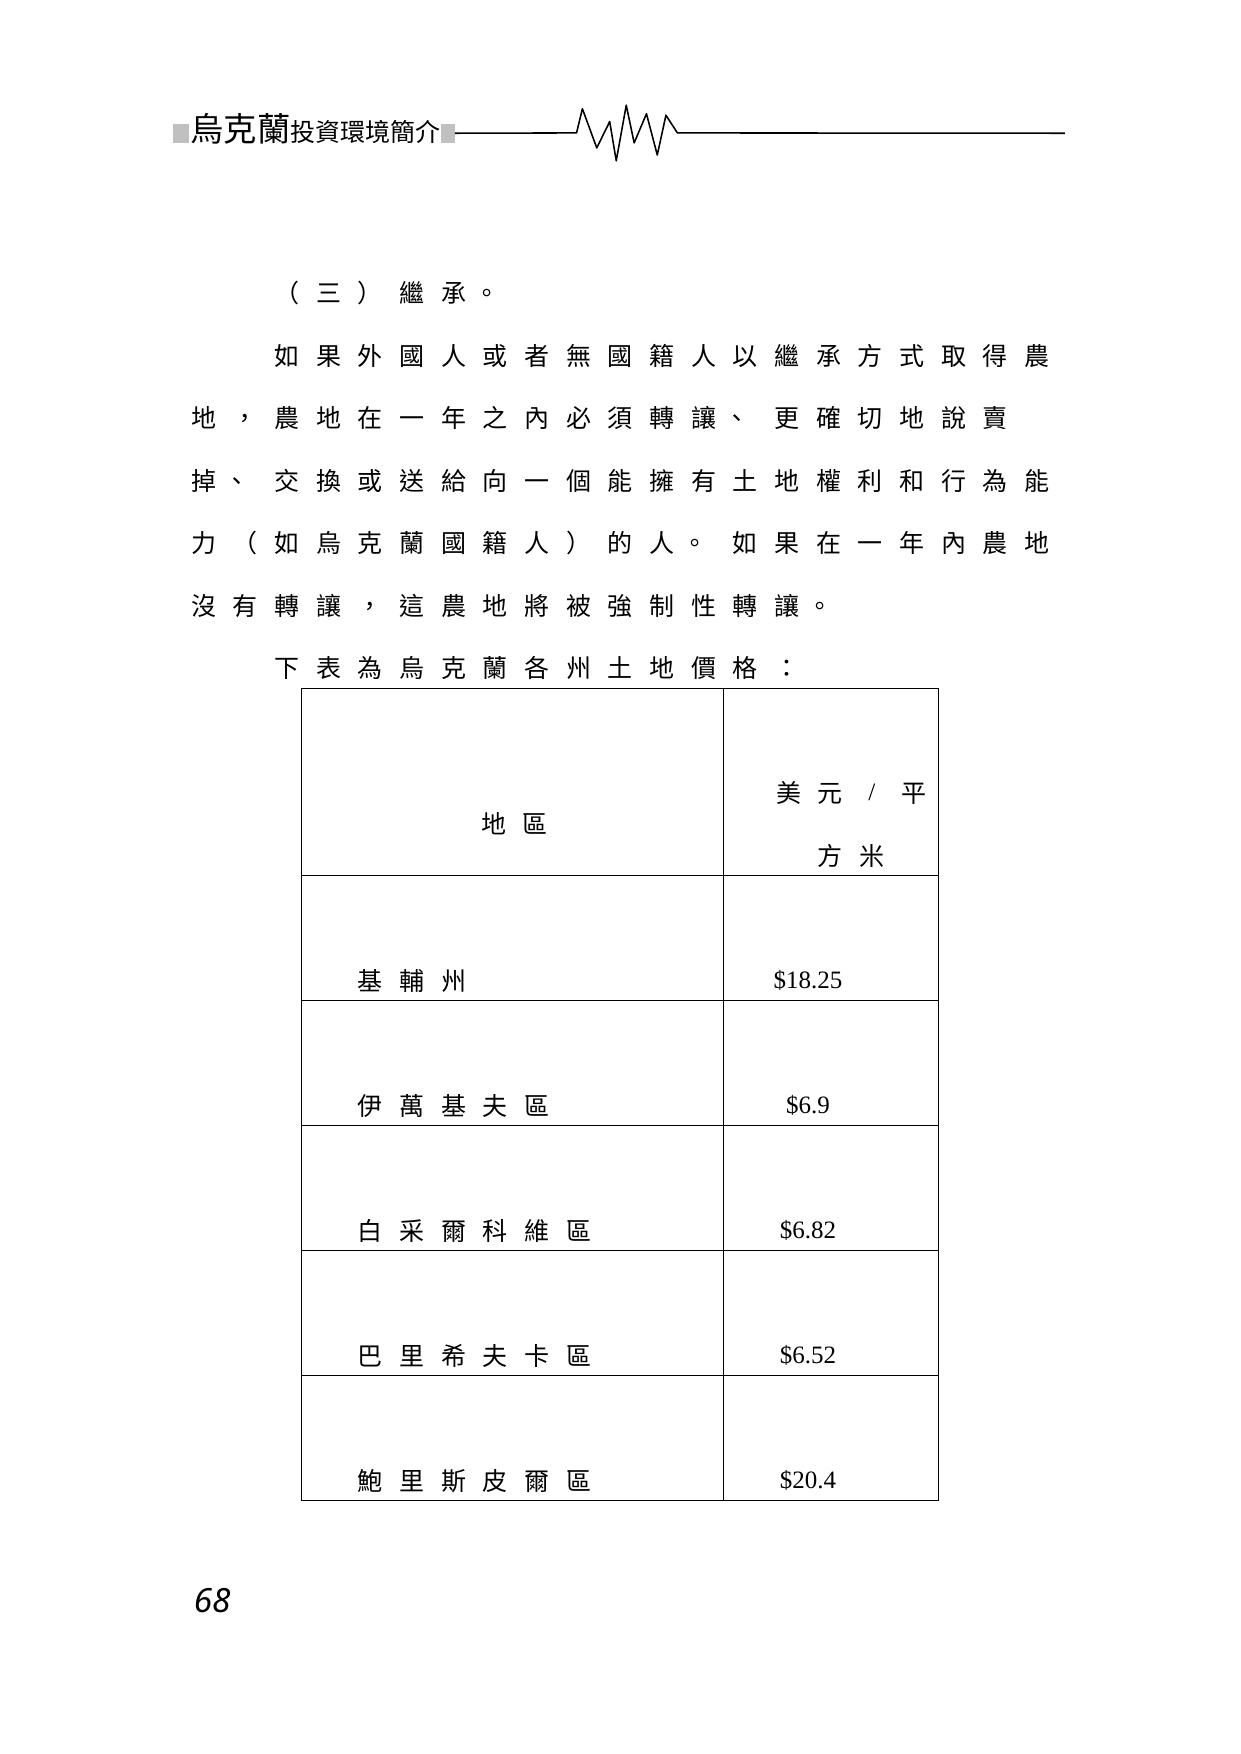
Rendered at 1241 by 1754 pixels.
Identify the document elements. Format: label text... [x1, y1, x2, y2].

table_header 地區 [302, 689, 723, 875]
table_cell $6.52 [724, 1251, 938, 1375]
table_cell $20.4 [724, 1376, 938, 1500]
table_cell $18.25 [724, 876, 938, 1000]
text 下表為烏克蘭各州土地價格： [183, 625, 1058, 688]
table_cell 鮑里斯皮爾區 [302, 1376, 723, 1500]
text 如果外國人或者無國籍人以繼承方式取得農地，農地在一年之內必須轉讓、更確切地說賣掉、交換或送給向一個能擁有土地權利和行為能力（如烏克蘭國籍人）的人。如果在一年內農地沒有轉讓，這農地將被強制性轉讓。 [183, 313, 1058, 625]
table_cell 基輔州 [302, 876, 723, 1000]
table_cell $6.9 [724, 1001, 938, 1125]
table_cell $6.82 [724, 1126, 938, 1250]
text （三）繼承。 [183, 250, 1058, 313]
table_cell 巴里希夫卡區 [302, 1251, 723, 1375]
table_cell 白采爾科維區 [302, 1126, 723, 1250]
table_header 美元/平方米 [724, 689, 938, 875]
table_cell 伊萬基夫區 [302, 1001, 723, 1125]
